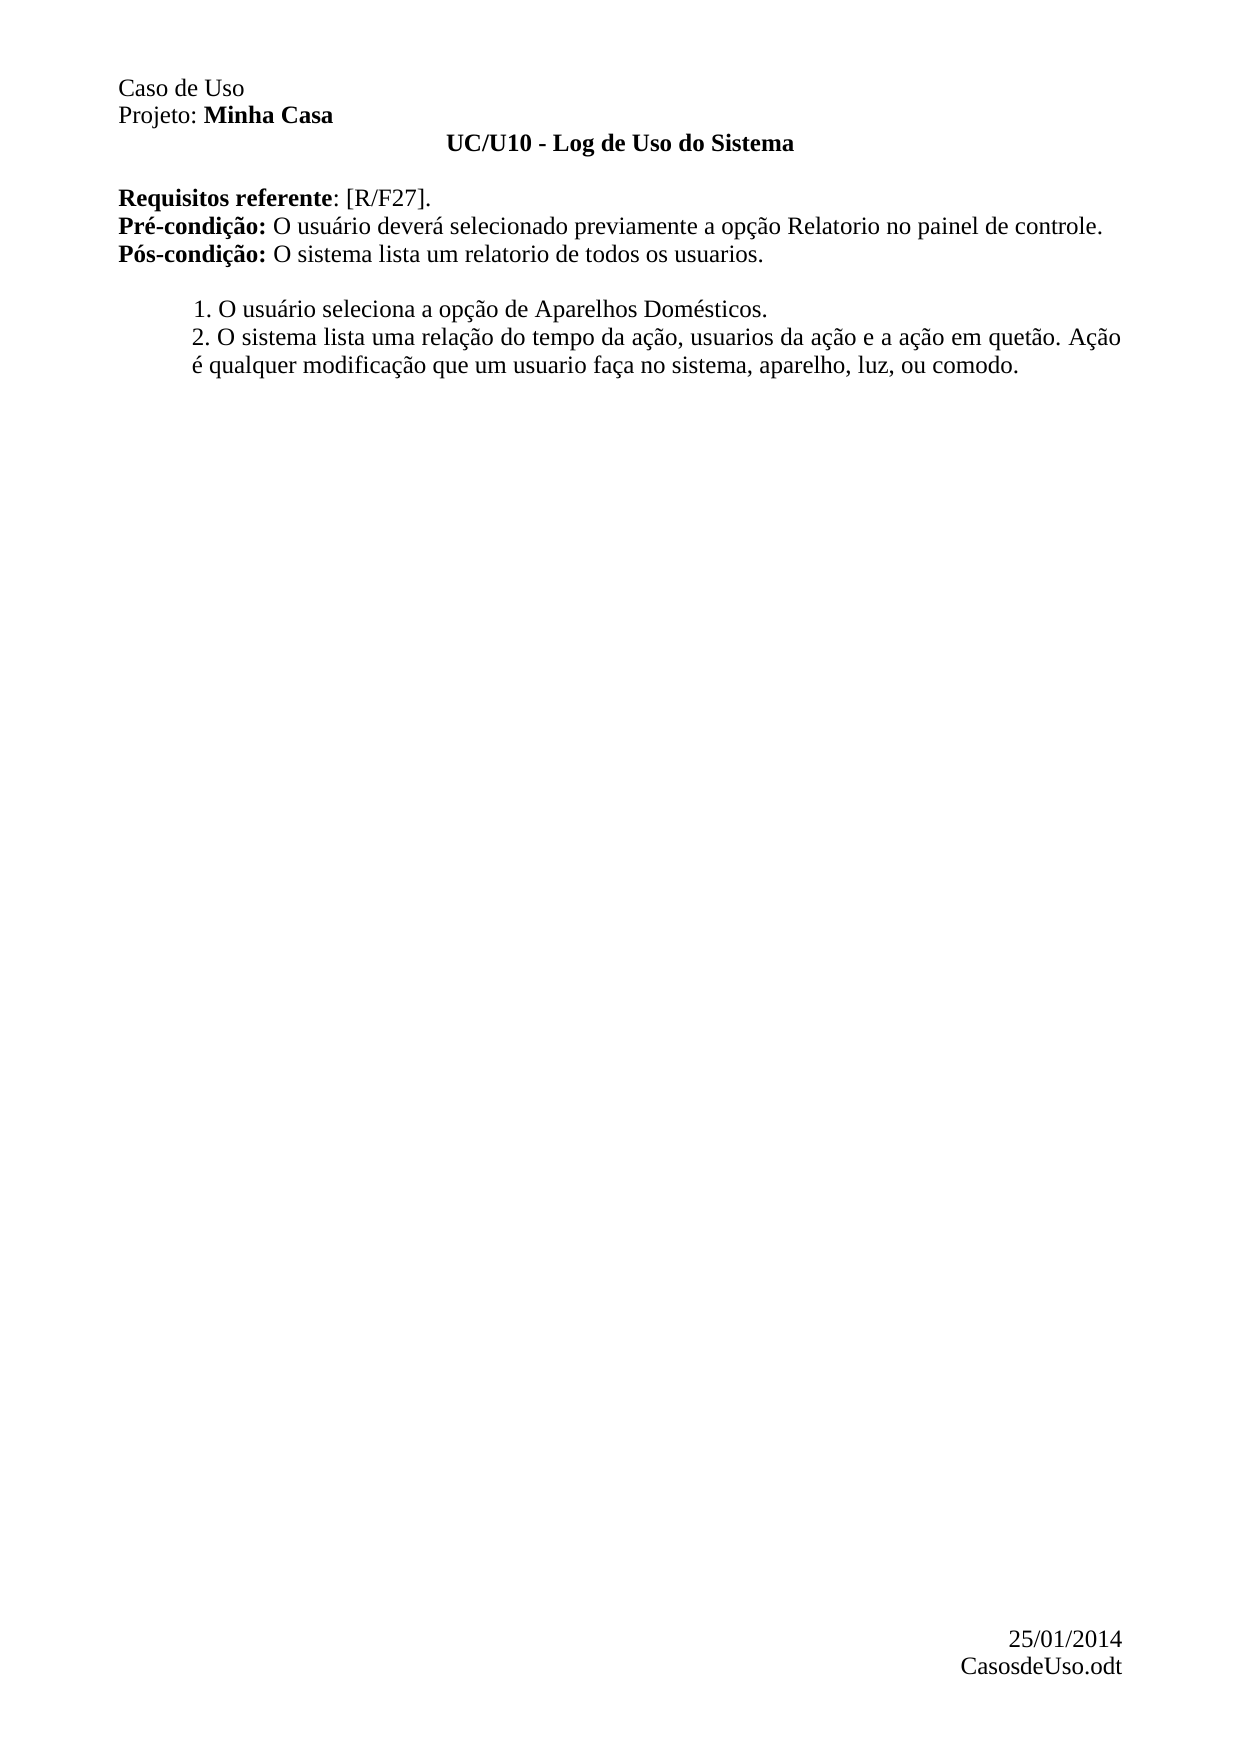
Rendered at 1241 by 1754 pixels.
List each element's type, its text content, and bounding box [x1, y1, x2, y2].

text Requisitos referente: [R/F27]. [118, 184, 1122, 212]
text Pós-condição: O sistema lista um relatorio de todos os usuarios. [118, 240, 1122, 268]
text Pré-condição: O usuário deverá selecionado previamente a opção Relatorio no painel de controle. [118, 212, 1122, 240]
text 2. O sistema lista uma relação do tempo da ação, usuarios da ação e a ação em quetão. Ação é qualquer modificação que um usuario faça no sistema, aparelho, luz, ou comodo. [192, 323, 1122, 378]
text 1. O usuário seleciona a opção de Aparelhos Domésticos. [118, 295, 1122, 323]
text UC/U10 - Log de Uso do Sistema [118, 129, 1122, 157]
